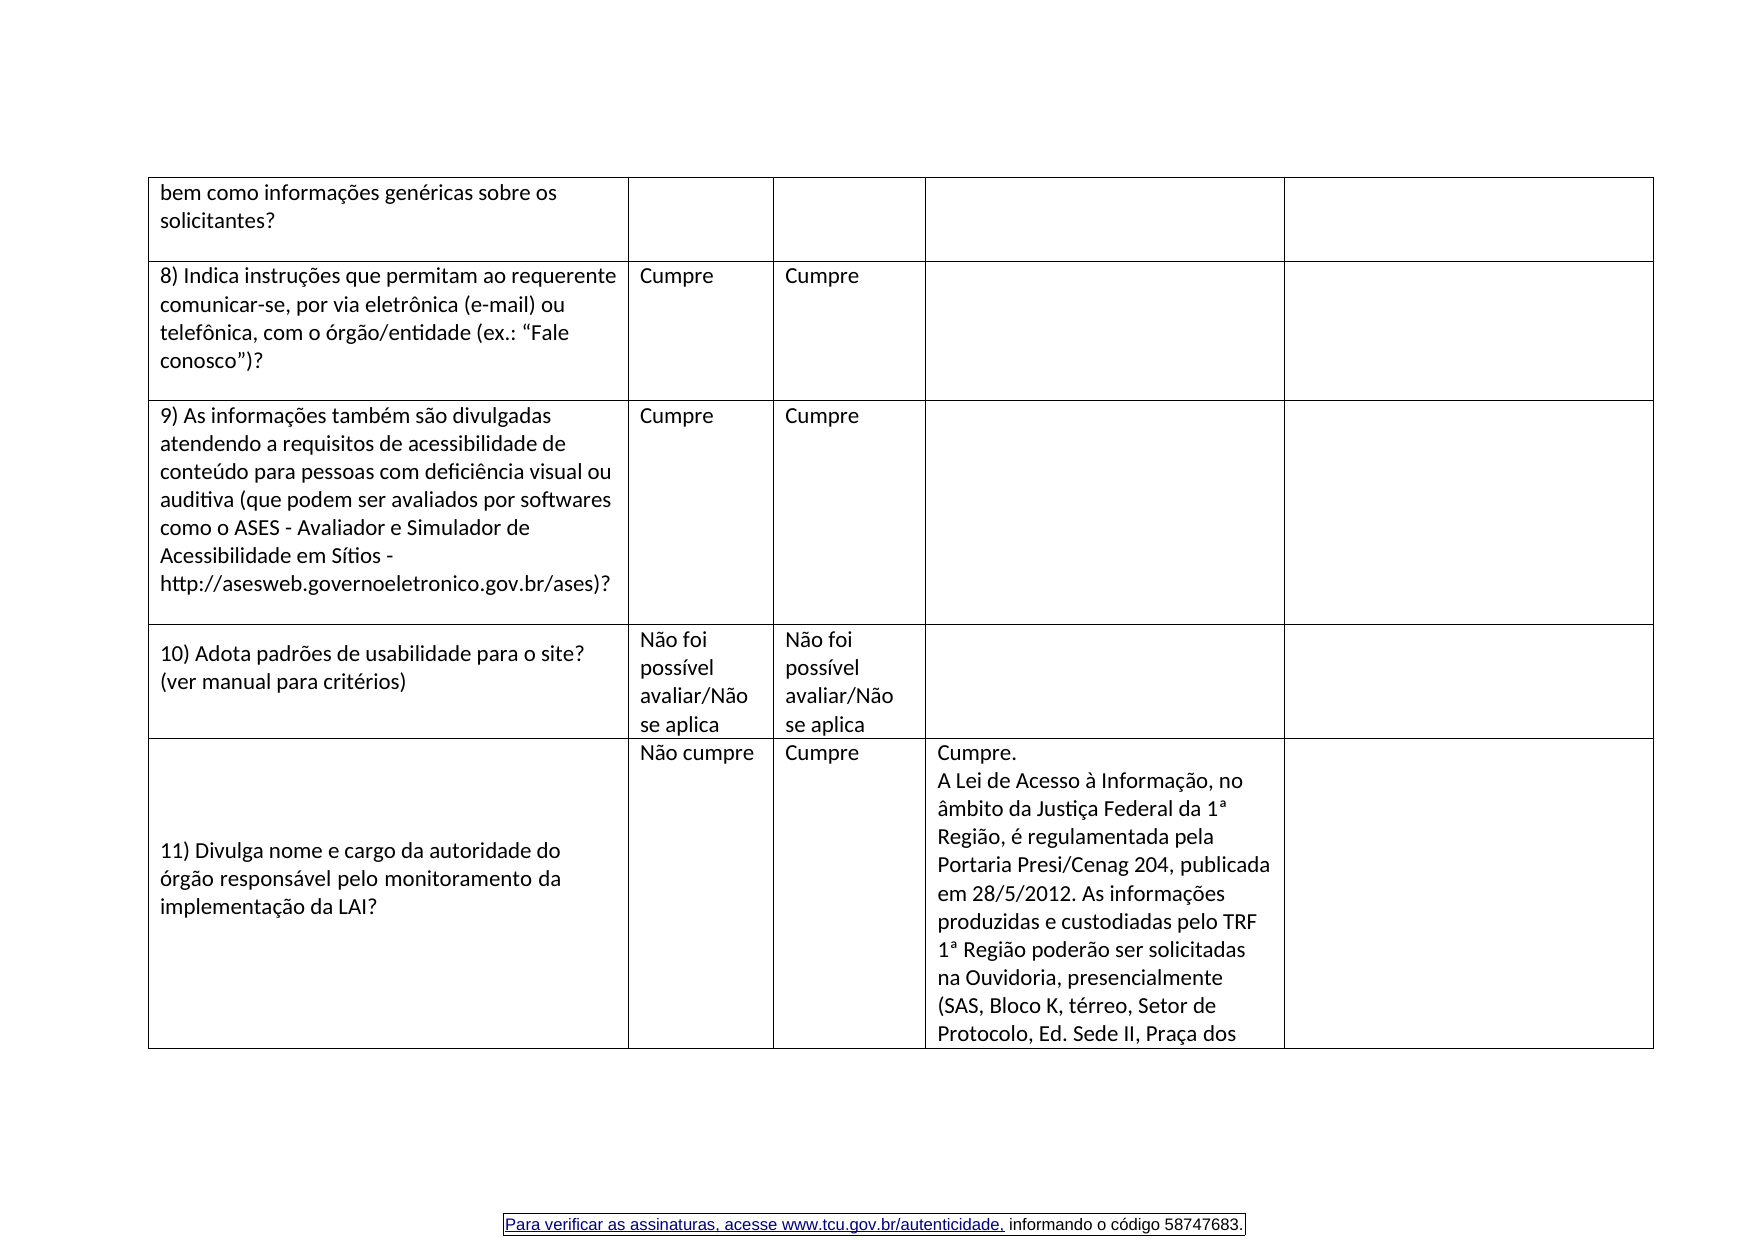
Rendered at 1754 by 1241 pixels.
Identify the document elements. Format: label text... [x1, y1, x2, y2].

table_cell [926, 262, 1284, 400]
table_header [774, 178, 925, 261]
table_cell [1285, 625, 1653, 738]
table_cell Cumpre. A Lei de Acesso à Informação, no âmbito da Justiça Federal da 1ª Região, é regulamentada pela Portaria Presi/Cenag 204, publicada em 28/5/2012. As informações produzidas e custodiadas pelo TRF 1ª Região poderão ser solicitadas na Ouvidoria, presencialmente (SAS, Bloco K, térreo, Setor de Protocolo, Ed. Sede II, Praça dos [926, 739, 1284, 1047]
table_cell [926, 401, 1284, 624]
table_cell 9) As informações também são divulgadas atendendo a requisitos de acessibilidade de conteúdo para pessoas com deficiência visual ou auditiva (que podem ser avaliados por softwares como o ASES - Avaliador e Simulador de Acessibilidade em Sítios - http://asesweb.governoeletronico.gov.br/ases)? [149, 401, 628, 624]
table_cell [1285, 739, 1653, 1047]
table_header bem como informações genéricas sobre os solicitantes? [149, 178, 628, 261]
table_cell 11) Divulga nome e cargo da autoridade do órgão responsável pelo monitoramento da implementação da LAI? [149, 739, 628, 1047]
table_cell Cumpre [629, 401, 773, 624]
table_cell Não cumpre [629, 739, 773, 1047]
table_cell [1285, 262, 1653, 400]
table_header [1285, 178, 1653, 261]
table_header [629, 178, 773, 261]
table_cell Cumpre [774, 262, 925, 400]
table_cell 10) Adota padrões de usabilidade para o site? (ver manual para critérios) [149, 625, 628, 738]
table_cell Cumpre [629, 262, 773, 400]
table_cell Cumpre [774, 401, 925, 624]
table_cell [1285, 401, 1653, 624]
table_cell Não foi possível avaliar/Não se aplica [629, 625, 773, 738]
table_cell Cumpre [774, 739, 925, 1047]
table_header [926, 178, 1284, 261]
table_cell [926, 625, 1284, 738]
table_cell 8) Indica instruções que permitam ao requerente comunicar-se, por via eletrônica (e-mail) ou telefônica, com o órgão/entidade (ex.: “Fale conosco”)? [149, 262, 628, 400]
table_cell Não foi possível avaliar/Não se aplica [774, 625, 925, 738]
